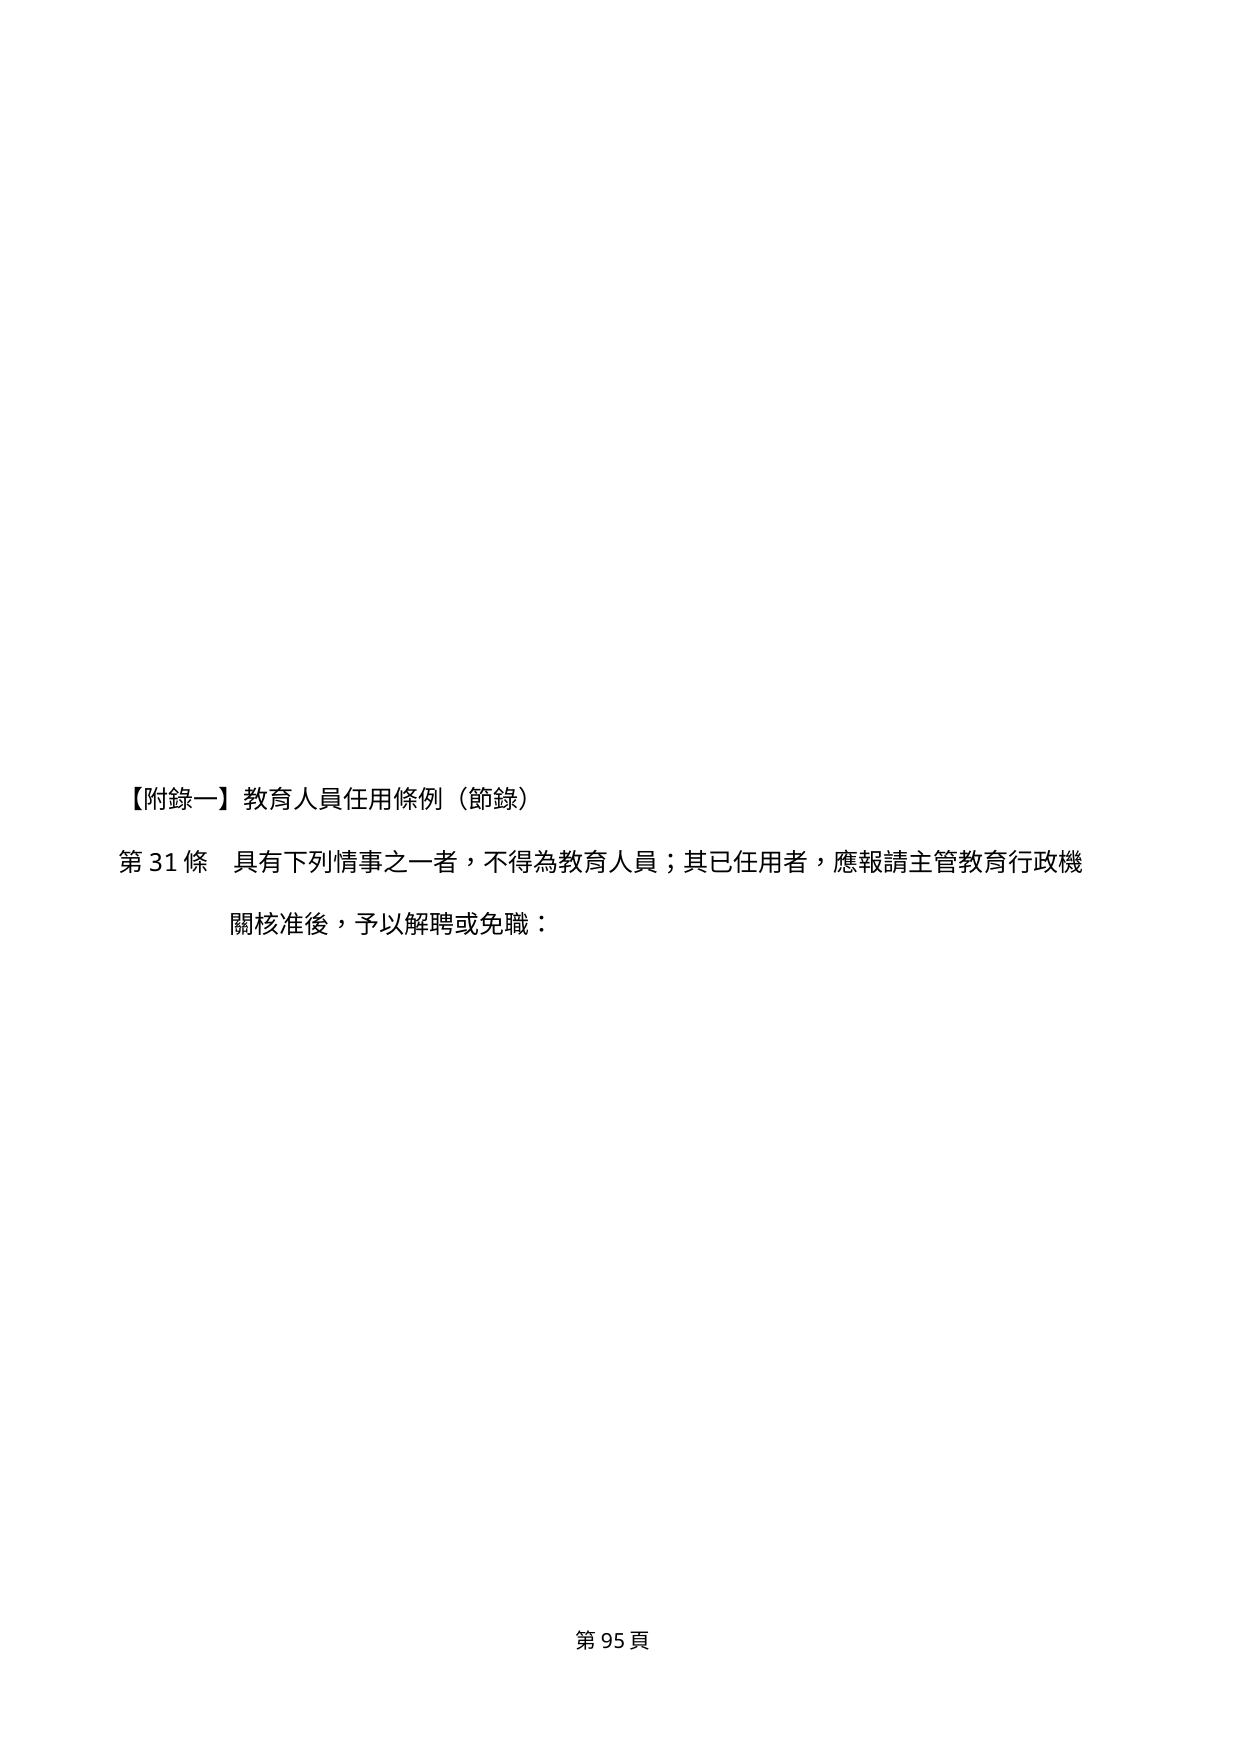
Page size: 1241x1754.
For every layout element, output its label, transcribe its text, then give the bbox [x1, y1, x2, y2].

text 【附錄一】教育人員任用條例（節錄） [118, 756, 1107, 818]
text 第31條 具有下列情事之一者，不得為教育人員；其已任用者，應報請主管教育行政機關核准後，予以解聘或免職： [118, 818, 1107, 943]
